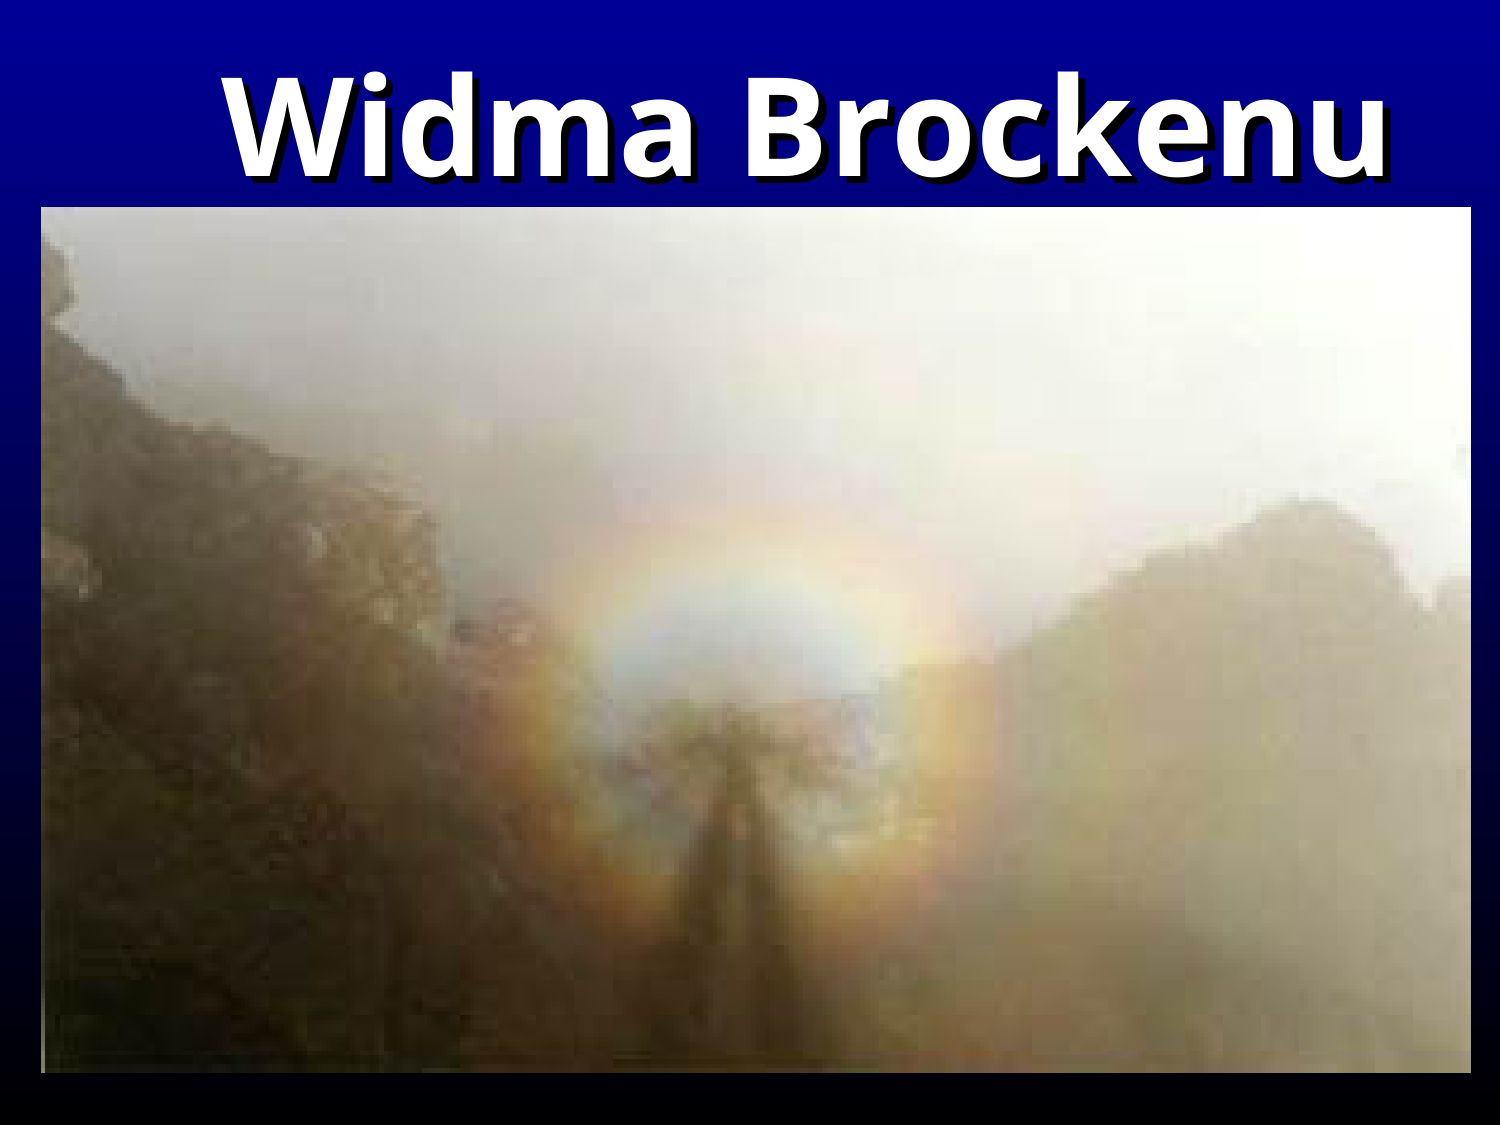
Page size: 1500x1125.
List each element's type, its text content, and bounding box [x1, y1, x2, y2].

picture [41, 207, 1471, 1073]
text_box Widma Brockenu [206, 31, 1424, 207]
